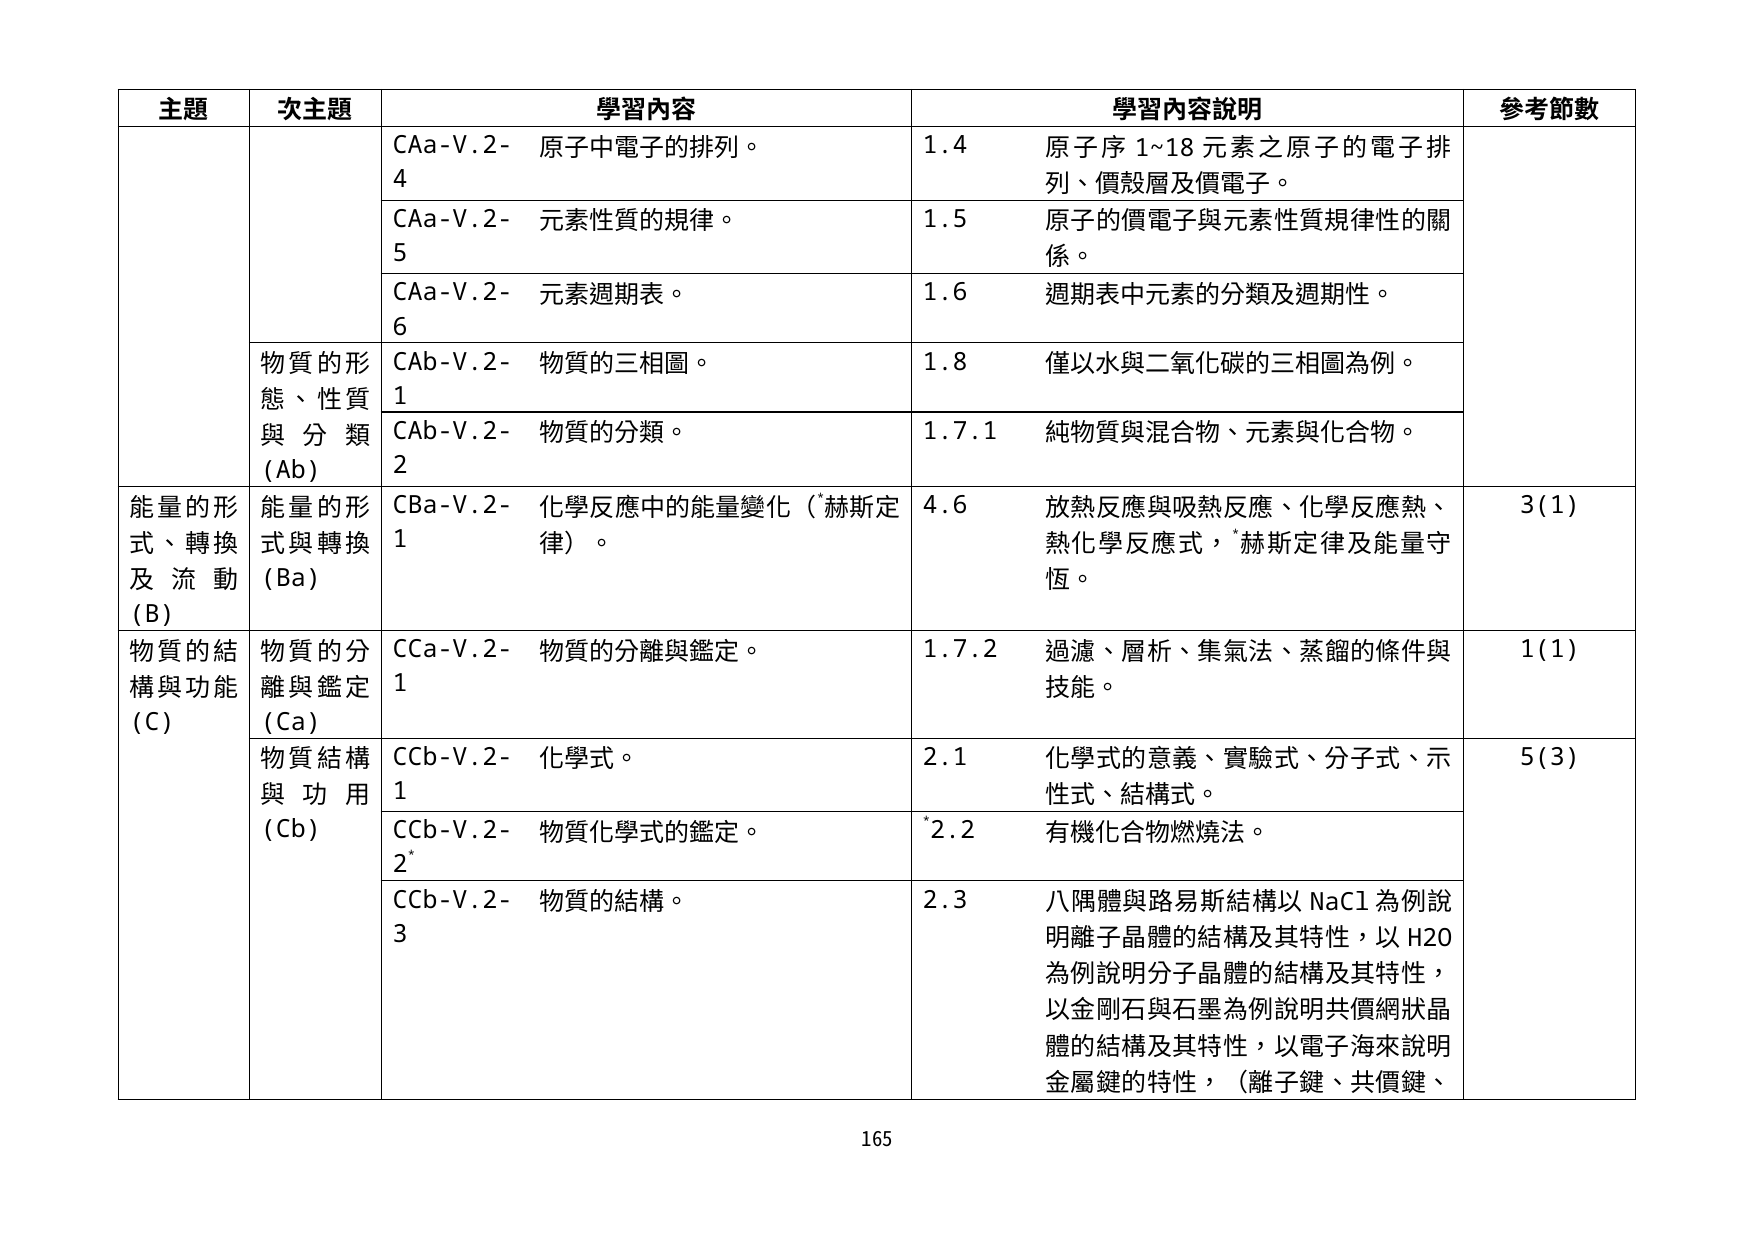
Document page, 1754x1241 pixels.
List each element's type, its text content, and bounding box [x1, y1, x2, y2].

table_cell 2.1 [912, 739, 1034, 811]
table_cell 週期表中元素的分類及週期性。 [1034, 274, 1463, 342]
table_cell 1.7.2 [912, 631, 1034, 737]
table_cell CCb-V.2-1 [382, 739, 528, 811]
table_cell 物質的三相圖。 [528, 343, 911, 411]
table_cell 僅以水與二氧化碳的三相圖為例。 [1034, 343, 1463, 411]
table_cell 1.4 [912, 127, 1034, 199]
table_cell CAb-V.2-1 [382, 343, 528, 411]
table_cell CAa-V.2-6 [382, 274, 528, 342]
table_cell 純物質與混合物、元素與化合物。 [1034, 413, 1463, 486]
table_cell [1464, 127, 1635, 486]
table_header 學習內容說明 [912, 90, 1463, 126]
table_cell 物質的形態、性質與分類(Ab) [250, 343, 381, 486]
table_cell 1.8 [912, 343, 1034, 411]
table_cell 能量的形式、轉換及流動 (B) [119, 487, 249, 630]
table_cell 1(1) [1464, 631, 1635, 737]
table_cell 物質化學式的鑑定。 [528, 812, 911, 880]
table_cell 3(1) [1464, 487, 1635, 630]
table_cell CAa-V.2-4 [382, 127, 528, 199]
table_cell 物質的分離與鑑定。 [528, 631, 911, 737]
table_cell CCb-V.2-3 [382, 881, 528, 1099]
table_header 主題 [119, 90, 249, 126]
table_cell 1.5 [912, 201, 1034, 273]
table_header 參考節數 [1464, 90, 1635, 126]
table_cell 1.6 [912, 274, 1034, 342]
table_cell 物質的分類。 [528, 413, 911, 486]
table_cell [119, 127, 249, 486]
table_header 次主題 [250, 90, 381, 126]
table_cell CAb-V.2-2 [382, 413, 528, 486]
table_cell 物質的結構與功能 (C) [119, 631, 249, 1099]
table_cell 物質結構與功用 (Cb) [250, 739, 381, 1099]
table_cell 化學反應中的能量變化（*赫斯定律）。 [528, 487, 911, 630]
table_cell 原子的價電子與元素性質規律性的關係。 [1034, 201, 1463, 273]
table_cell 原子中電子的排列。 [528, 127, 911, 199]
table_cell 元素週期表。 [528, 274, 911, 342]
table_cell 化學式。 [528, 739, 911, 811]
table_cell 放熱反應與吸熱反應、化學反應熱、熱化學反應式，*赫斯定律及能量守恆。 [1034, 487, 1463, 630]
table_cell 4.6 [912, 487, 1034, 630]
table_cell 有機化合物燃燒法。 [1034, 812, 1463, 880]
table_cell 2.3 [912, 881, 1034, 1099]
table_cell *2.2 [912, 812, 1034, 880]
table_cell 八隅體與路易斯結構以NaCl為例說明離子晶體的結構及其特性，以H2O為例說明分子晶體的結構及其特性，以金剛石與石墨為例說明共價網狀晶體的結構及其特性，以電子海來說明金屬鍵的特性，（離子鍵、共價鍵、 [1034, 881, 1463, 1099]
table_cell 5(3) [1464, 739, 1635, 1099]
table_cell 化學式的意義、實驗式、分子式、示性式、結構式。 [1034, 739, 1463, 811]
table_cell CCb-V.2-2* [382, 812, 528, 880]
table_cell CCa-V.2-1 [382, 631, 528, 737]
table_cell 物質的分離與鑑定 (Ca) [250, 631, 381, 737]
table_cell 物質的結構。 [528, 881, 911, 1099]
table_cell CAa-V.2-5 [382, 201, 528, 273]
table_header 學習內容 [382, 90, 911, 126]
table_cell [250, 127, 381, 342]
table_cell 元素性質的規律。 [528, 201, 911, 273]
table_cell 1.7.1 [912, 413, 1034, 486]
table_cell 能量的形式與轉換 (Ba) [250, 487, 381, 630]
table_cell CBa-V.2-1 [382, 487, 528, 630]
table_cell 過濾、層析、集氣法、蒸餾的條件與技能。 [1034, 631, 1463, 737]
table_cell 原子序1~18元素之原子的電子排列、價殼層及價電子。 [1034, 127, 1463, 199]
